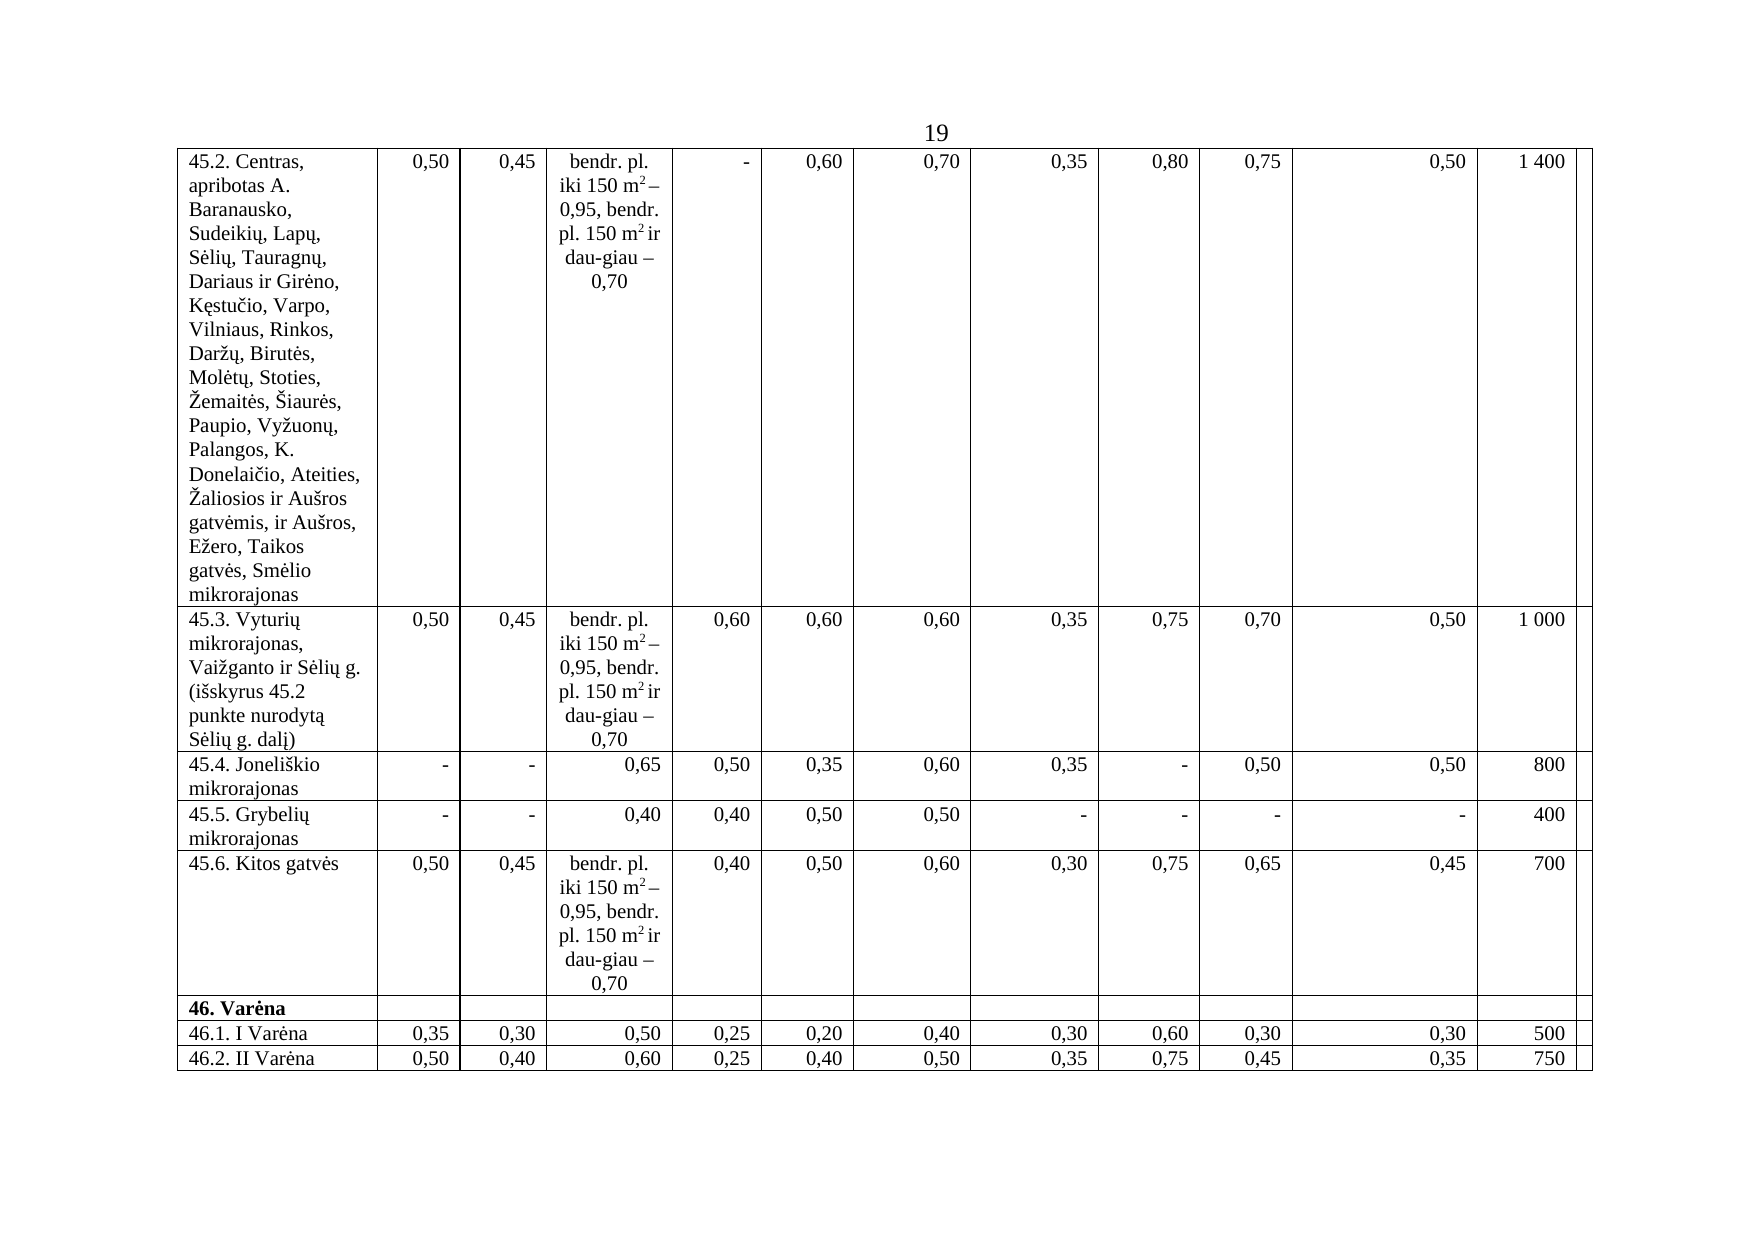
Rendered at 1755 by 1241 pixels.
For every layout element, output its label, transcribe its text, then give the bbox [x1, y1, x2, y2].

table_cell [461, 996, 546, 1020]
table_cell 46.2. II Varėna [178, 1046, 377, 1070]
table_cell 800 [1478, 752, 1576, 800]
table_cell 0,35 [971, 149, 1098, 606]
table_cell 0,40 [854, 1021, 970, 1045]
table_cell - [378, 752, 459, 800]
table_cell 45.6. Kitos gatvės [178, 851, 377, 995]
table_cell 0,50 [762, 801, 853, 849]
table_cell [1478, 996, 1576, 1020]
table_cell - [378, 801, 459, 849]
table_cell 0,40 [673, 851, 761, 995]
table_cell 0,65 [547, 752, 672, 800]
table_cell [1577, 752, 1592, 800]
table_cell [1099, 996, 1199, 1020]
table_cell 0,25 [673, 1021, 761, 1045]
table_cell - [1099, 801, 1199, 849]
table_cell 45.5. Grybelių mikrorajonas [178, 801, 377, 849]
table_cell [1577, 851, 1592, 995]
table_cell 0,50 [1293, 149, 1477, 606]
table_cell 0,20 [762, 1021, 853, 1045]
table_cell 0,50 [762, 851, 853, 995]
table_cell 0,30 [1200, 1021, 1292, 1045]
table_cell 0,50 [1200, 752, 1292, 800]
table_cell [378, 996, 459, 1020]
table_cell 45.4. Joneliškio mikrorajonas [178, 752, 377, 800]
table_cell 0,80 [1099, 149, 1199, 606]
table_cell 0,30 [1293, 1021, 1477, 1045]
table_cell 0,60 [854, 607, 970, 751]
table_cell [854, 996, 970, 1020]
table_cell 0,30 [461, 1021, 546, 1045]
table_cell 0,75 [1099, 607, 1199, 751]
table_cell 0,50 [378, 149, 459, 606]
table_cell 0,50 [673, 752, 761, 800]
table_cell 0,40 [461, 1046, 546, 1070]
table_cell [1200, 996, 1292, 1020]
table_cell bendr. pl. iki 150 m2 – 0,95, bendr. pl. 150 m2 ir dau-giau – 0,70 [547, 851, 672, 995]
table_cell 0,50 [378, 1046, 459, 1070]
table_cell 0,75 [1200, 149, 1292, 606]
table_cell 46.1. I Varėna [178, 1021, 377, 1045]
table_cell 0,50 [378, 607, 459, 751]
table_cell 0,50 [854, 801, 970, 849]
table_cell [673, 996, 761, 1020]
table_cell 1 400 [1478, 149, 1576, 606]
table_cell 0,30 [971, 1021, 1098, 1045]
table_cell 0,45 [461, 149, 546, 606]
table_cell [1577, 996, 1592, 1020]
table_cell 0,45 [461, 607, 546, 751]
table_cell - [1293, 801, 1477, 849]
table_cell 0,50 [1293, 607, 1477, 751]
table_cell 0,70 [854, 149, 970, 606]
table_cell [1293, 996, 1477, 1020]
table_cell 0,40 [673, 801, 761, 849]
table_cell [547, 996, 672, 1020]
table_cell 0,75 [1099, 851, 1199, 995]
table_cell 0,75 [1099, 1046, 1199, 1070]
table_cell 0,45 [1200, 1046, 1292, 1070]
table_cell bendr. pl. iki 150 m2 – 0,95, bendr. pl. 150 m2 ir dau-giau – 0,70 [547, 607, 672, 751]
table_cell 0,60 [547, 1046, 672, 1070]
table_cell [1577, 607, 1592, 751]
table_cell 0,35 [971, 607, 1098, 751]
table_cell 0,40 [547, 801, 672, 849]
table_cell 0,60 [1099, 1021, 1199, 1045]
table_cell 0,60 [673, 607, 761, 751]
table_cell - [461, 752, 546, 800]
table_cell [762, 996, 853, 1020]
table_cell [971, 996, 1098, 1020]
table_cell 500 [1478, 1021, 1576, 1045]
table_cell 1 000 [1478, 607, 1576, 751]
table_cell 45.3. Vyturių mikrorajonas, Vaižganto ir Sėlių g. (išskyrus 45.2 punkte nurodytą Sėlių g. dalį) [178, 607, 377, 751]
table_cell 0,35 [971, 1046, 1098, 1070]
table_cell 750 [1478, 1046, 1576, 1070]
table_cell 0,45 [1293, 851, 1477, 995]
table_cell 400 [1478, 801, 1576, 849]
table_cell [1577, 1021, 1592, 1045]
table_cell 0,60 [854, 752, 970, 800]
table_cell 45.2. Centras, apribotas A. Baranausko, Sudeikių, Lapų, Sėlių, Tauragnų, Dariaus ir Girėno, Kęstučio, Varpo, Vilniaus, Rinkos, Daržų, Birutės, Molėtų, Stoties, Žemaitės, Šiaurės, Paupio, Vyžuonų, Palangos, K. Donelaičio, Ateities, Žaliosios ir Aušros gatvėmis, ir Aušros, Ežero, Taikos gatvės, Smėlio mikrorajonas [178, 149, 377, 606]
table_cell [1577, 1046, 1592, 1070]
table_cell 0,60 [762, 607, 853, 751]
table_cell - [673, 149, 761, 606]
table_cell 0,60 [762, 149, 853, 606]
table_cell - [461, 801, 546, 849]
table_cell 0,60 [854, 851, 970, 995]
table_cell 0,65 [1200, 851, 1292, 995]
table_cell 0,70 [1200, 607, 1292, 751]
table_cell - [971, 801, 1098, 849]
table_cell 700 [1478, 851, 1576, 995]
table_cell 0,40 [762, 1046, 853, 1070]
table_cell [1577, 801, 1592, 849]
table_cell 0,50 [1293, 752, 1477, 800]
table_cell 0,35 [971, 752, 1098, 800]
table_cell 0,35 [762, 752, 853, 800]
table_cell - [1099, 752, 1199, 800]
table_cell bendr. pl. iki 150 m2 – 0,95, bendr. pl. 150 m2 ir dau-giau – 0,70 [547, 149, 672, 606]
table_cell 46. Varėna [178, 996, 377, 1020]
table_cell 0,30 [971, 851, 1098, 995]
table_cell 0,50 [854, 1046, 970, 1070]
table_cell 0,35 [378, 1021, 459, 1045]
table_cell 0,35 [1293, 1046, 1477, 1070]
table_cell 0,50 [378, 851, 459, 995]
table_cell 0,50 [547, 1021, 672, 1045]
table_cell - [1200, 801, 1292, 849]
table_cell [1577, 149, 1592, 606]
table_cell 0,25 [673, 1046, 761, 1070]
table_cell 0,45 [461, 851, 546, 995]
